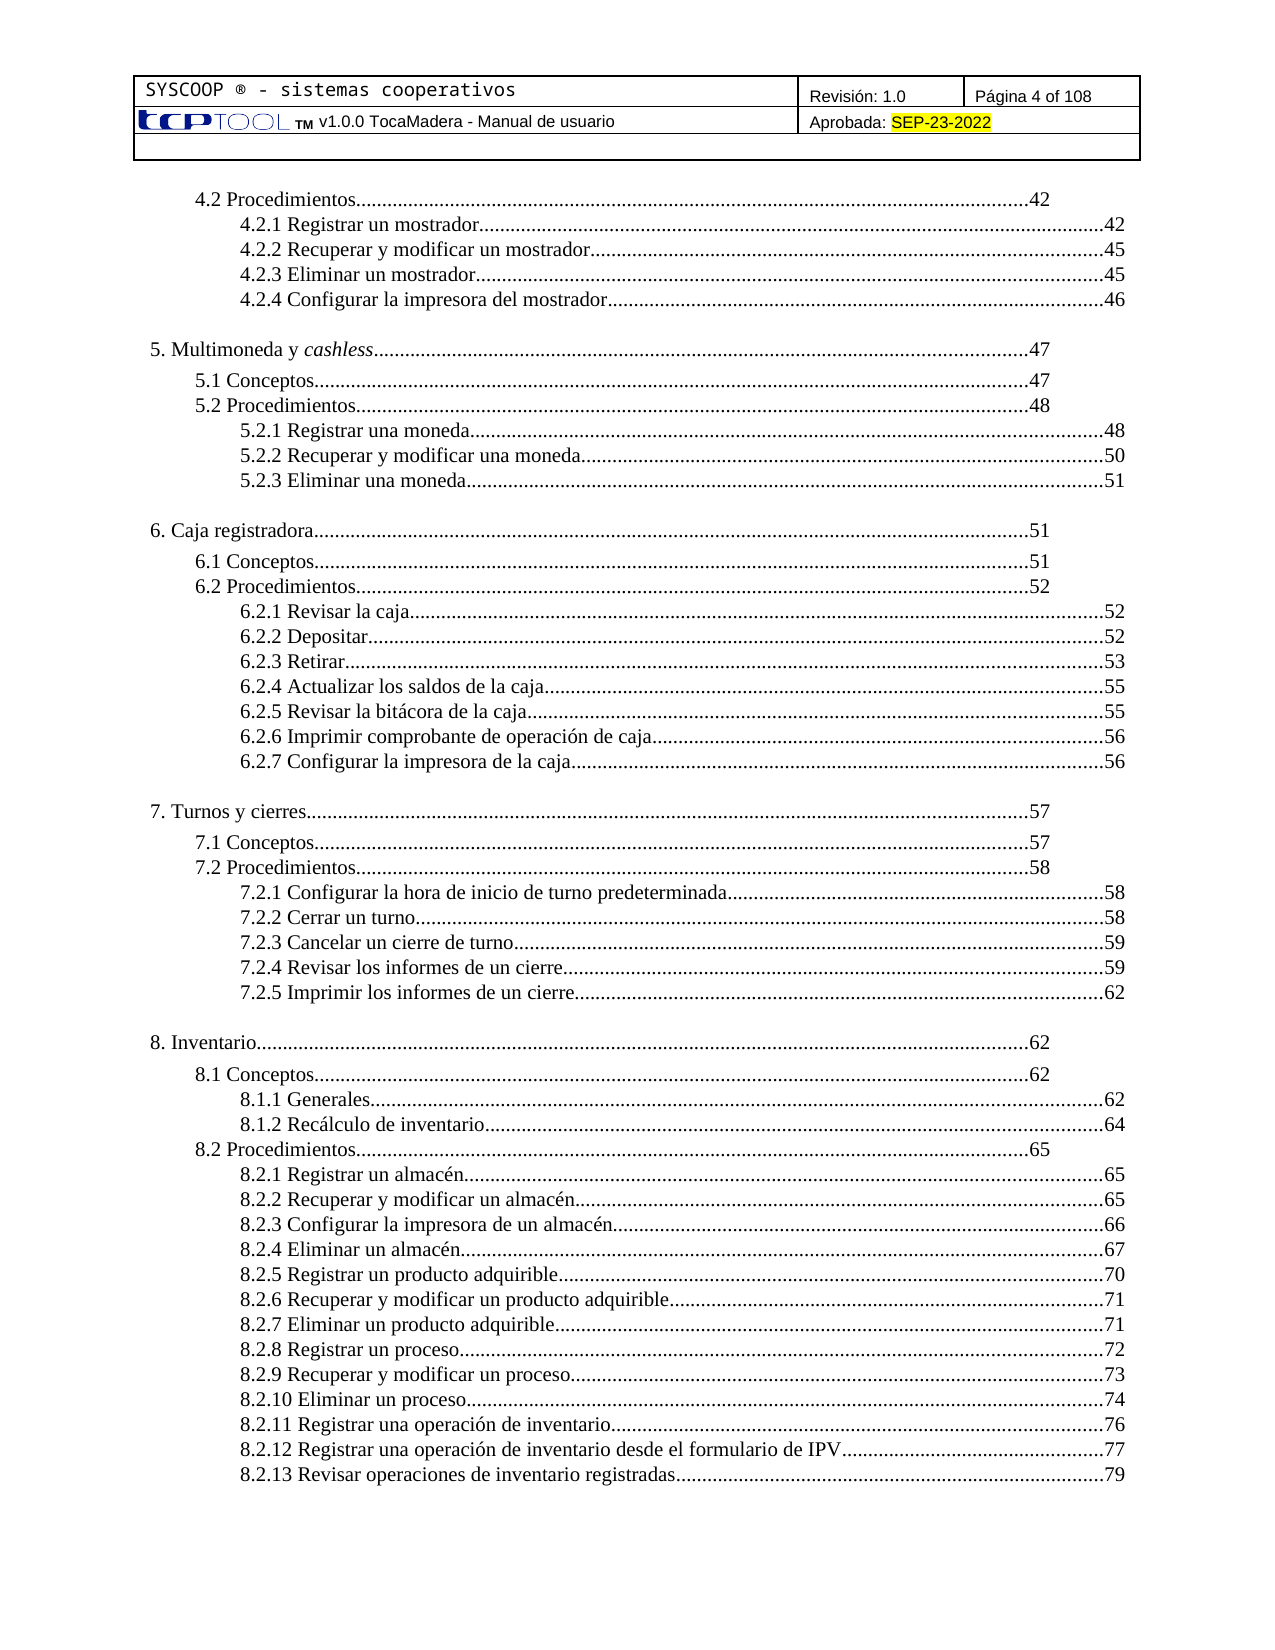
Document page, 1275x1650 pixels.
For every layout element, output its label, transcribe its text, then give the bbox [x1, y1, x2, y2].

text 6.2.4 Actualizar los saldos de la caja 55 [240, 673, 1125, 698]
text 5.2.2 Recuperar y modificar una moneda 50 [240, 442, 1125, 467]
text 5.1 Conceptos 47 [195, 367, 1050, 392]
text 4.2 Procedimientos 42 [195, 186, 1050, 211]
text 4.2.3 Eliminar un mostrador 45 [240, 261, 1125, 286]
text 8. Inventario 62 [150, 1029, 1050, 1054]
text 8.2.7 Eliminar un producto adquirible 71 [240, 1311, 1125, 1336]
text 7.1 Conceptos 57 [195, 829, 1050, 854]
text 8.1.1 Generales 62 [240, 1086, 1125, 1111]
text 4.2.4 Configurar la impresora del mostrador 46 [240, 286, 1125, 311]
text 8.2.9 Recuperar y modificar un proceso 73 [240, 1361, 1125, 1386]
text 5.2 Procedimientos 48 [195, 392, 1050, 417]
text 8.1.2 Recálculo de inventario 64 [240, 1111, 1125, 1136]
text 7.2.3 Cancelar un cierre de turno 59 [240, 929, 1125, 954]
text 8.2.11 Registrar una operación de inventario 76 [240, 1411, 1125, 1436]
text 6.2 Procedimientos 52 [195, 573, 1050, 598]
text 7.2.4 Revisar los informes de un cierre 59 [240, 954, 1125, 979]
text 6.2.2 Depositar 52 [240, 623, 1125, 648]
text 6.2.1 Revisar la caja 52 [240, 598, 1125, 623]
text 8.2.6 Recuperar y modificar un producto adquirible 71 [240, 1286, 1125, 1311]
text 6. Caja registradora 51 [150, 517, 1050, 542]
text 8.2.12 Registrar una operación de inventario desde el formulario de IPV 77 [240, 1436, 1125, 1461]
text 4.2.1 Registrar un mostrador 42 [240, 211, 1125, 236]
text 7.2.2 Cerrar un turno 58 [240, 904, 1125, 929]
text 6.1 Conceptos 51 [195, 548, 1050, 573]
text 8.2 Procedimientos 65 [195, 1136, 1050, 1161]
text 8.2.5 Registrar un producto adquirible 70 [240, 1261, 1125, 1286]
text 5. Multimoneda y cashless 47 [150, 336, 1050, 361]
text 8.2.8 Registrar un proceso 72 [240, 1336, 1125, 1361]
text 5.2.3 Eliminar una moneda 51 [240, 467, 1125, 492]
text 8.1 Conceptos 62 [195, 1061, 1050, 1086]
text 6.2.7 Configurar la impresora de la caja 56 [240, 748, 1125, 773]
text 5.2.1 Registrar una moneda 48 [240, 417, 1125, 442]
text 8.2.3 Configurar la impresora de un almacén 66 [240, 1211, 1125, 1236]
picture [138, 110, 290, 130]
text 6.2.5 Revisar la bitácora de la caja 55 [240, 698, 1125, 723]
text 7.2.1 Configurar la hora de inicio de turno predeterminada 58 [240, 879, 1125, 904]
text 8.2.10 Eliminar un proceso 74 [240, 1386, 1125, 1411]
text 8.2.2 Recuperar y modificar un almacén 65 [240, 1186, 1125, 1211]
text 6.2.3 Retirar 53 [240, 648, 1125, 673]
text 7.2 Procedimientos 58 [195, 854, 1050, 879]
text 4.2.2 Recuperar y modificar un mostrador 45 [240, 236, 1125, 261]
text 8.2.4 Eliminar un almacén 67 [240, 1236, 1125, 1261]
text 8.2.1 Registrar un almacén 65 [240, 1161, 1125, 1186]
text 6.2.6 Imprimir comprobante de operación de caja 56 [240, 723, 1125, 748]
text 7.2.5 Imprimir los informes de un cierre 62 [240, 979, 1125, 1004]
text 8.2.13 Revisar operaciones de inventario registradas 79 [240, 1461, 1125, 1486]
text 7. Turnos y cierres 57 [150, 798, 1050, 823]
